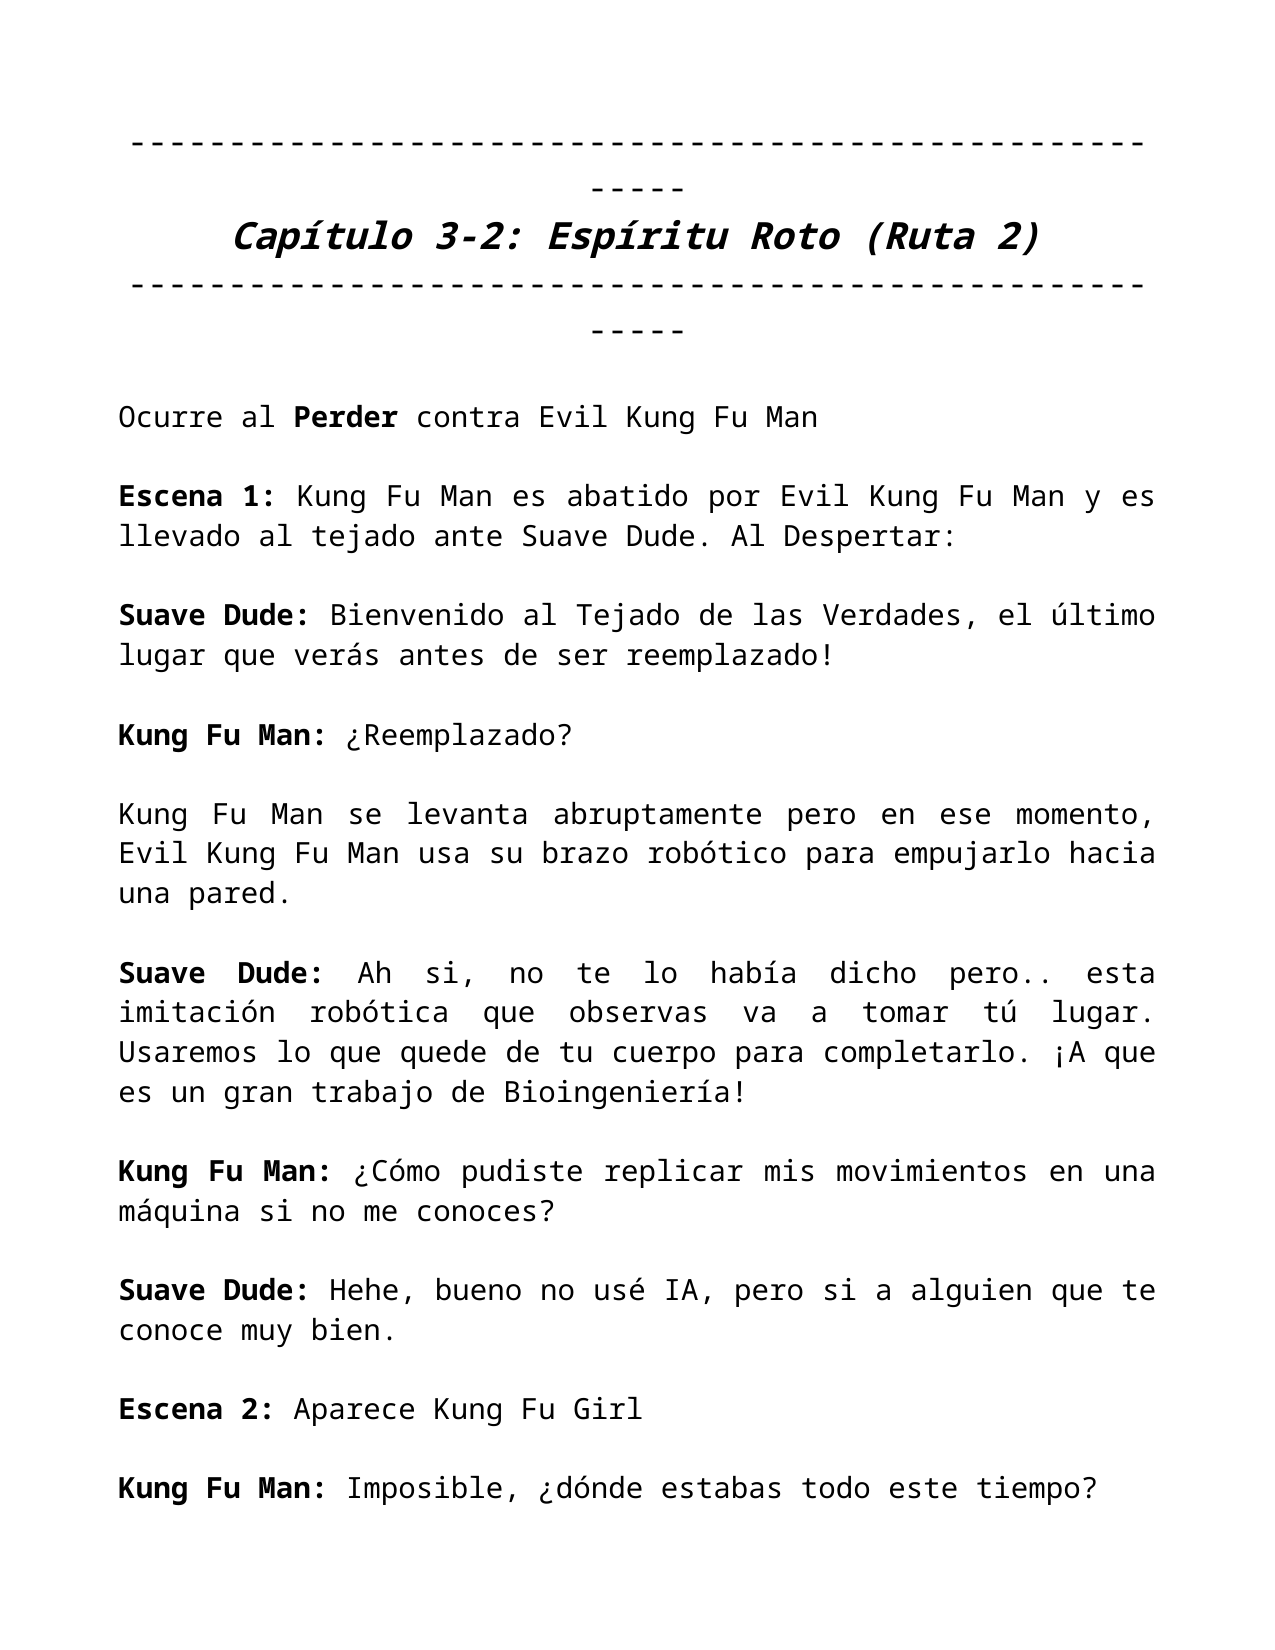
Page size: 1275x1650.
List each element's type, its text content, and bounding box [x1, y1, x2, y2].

text -------------------------------------------------------- [118, 118, 1157, 209]
text Ocurre al Perder contra Evil Kung Fu Man [118, 396, 1157, 436]
text -------------------------------------------------------- [118, 260, 1157, 351]
text Kung Fu Man se levanta abruptamente pero en ese momento, Evil Kung Fu Man usa su brazo robótico para empujarlo hacia una pared. [118, 793, 1157, 912]
text Escena 1: Kung Fu Man es abatido por Evil Kung Fu Man y es llevado al tejado ante Suave Dude. Al Despertar: [118, 476, 1157, 555]
text Suave Dude: Bienvenido al Tejado de las Verdades, el último lugar que verás antes de ser reemplazado! [118, 595, 1157, 674]
text Escena 2: Aparece Kung Fu Girl [118, 1388, 1157, 1428]
text Kung Fu Man: Imposible, ¿dónde estabas todo este tiempo? [118, 1468, 1157, 1507]
text Kung Fu Man: ¿Cómo pudiste replicar mis movimientos en una máquina si no me conoces? [118, 1150, 1157, 1230]
text Kung Fu Man: ¿Reemplazado? [118, 714, 1157, 753]
text Capítulo 3-2: Espíritu Roto (Ruta 2) [118, 209, 1157, 260]
text Suave Dude: Ah si, no te lo había dicho pero.. esta imitación robótica que observas va a tomar tú lugar. Usaremos lo que quede de tu cuerpo para completarlo. ¡A que es un gran trabajo de Bioingeniería! [118, 952, 1157, 1111]
text Suave Dude: Hehe, bueno no usé IA, pero si a alguien que te conoce muy bien. [118, 1269, 1157, 1349]
